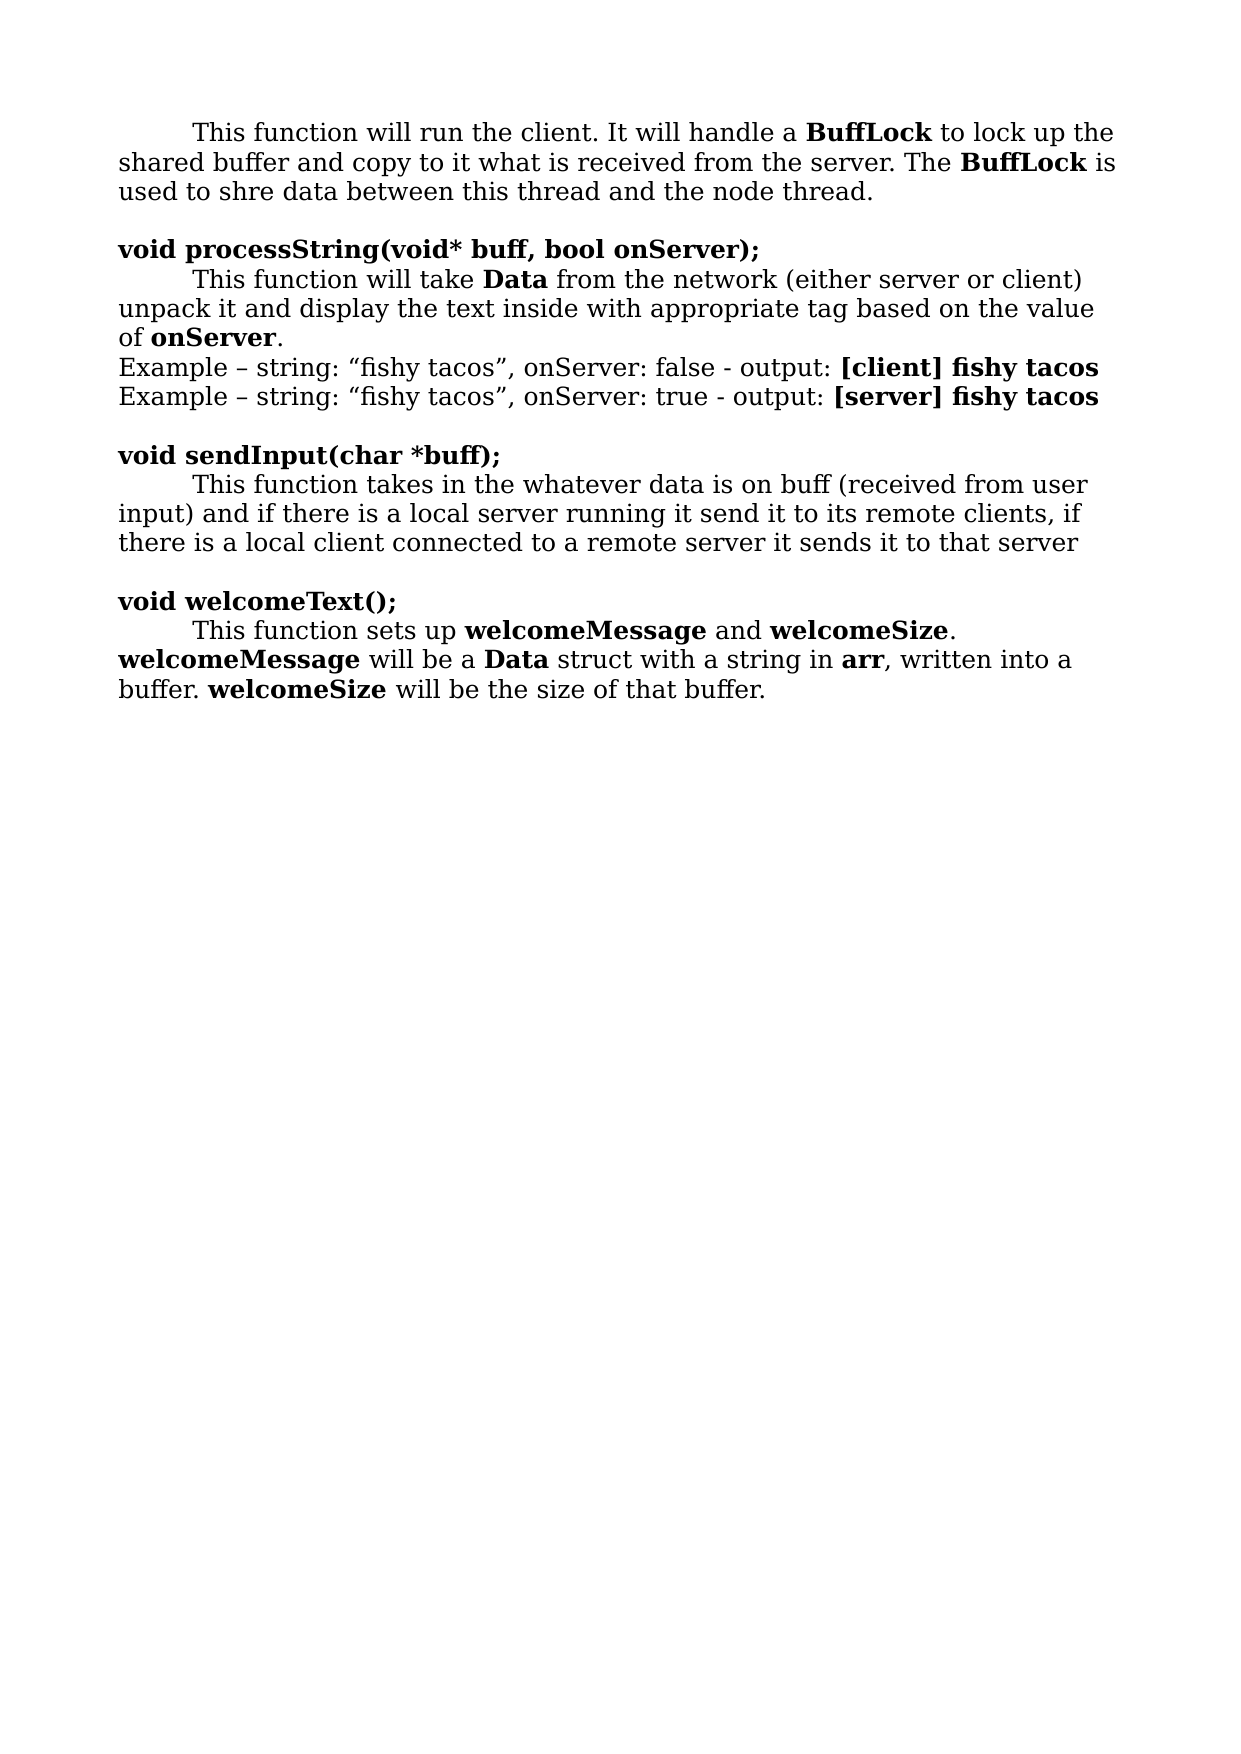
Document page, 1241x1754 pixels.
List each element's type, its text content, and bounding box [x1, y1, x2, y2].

text This function sets up welcomeMessage and welcomeSize. welcomeMessage will be a Data struct with a string in arr, written into a buffer. welcomeSize will be the size of that buffer. [118, 616, 1122, 704]
text Example – string: “fishy tacos”, onServer: true - output: [server] fishy tacos [118, 382, 1122, 411]
text Example – string: “fishy tacos”, onServer: false - output: [client] fishy tacos [118, 352, 1122, 382]
text This function takes in the whatever data is on buff (received from user input) and if there is a local server running it send it to its remote clients, if there is a local client connected to a remote server it sends it to that server [118, 470, 1122, 557]
text void processString(void* buff, bool onServer); [118, 235, 1122, 264]
text void welcomeText(); [118, 587, 1122, 616]
text This function will run the client. It will handle a BuffLock to lock up the shared buffer and copy to it what is received from the server. The BuffLock is used to shre data between this thread and the node thread. [118, 118, 1122, 206]
text This function will take Data from the network (either server or client) unpack it and display the text inside with appropriate tag based on the value of onServer. [118, 264, 1122, 352]
text void sendInput(char *buff); [118, 441, 1122, 470]
